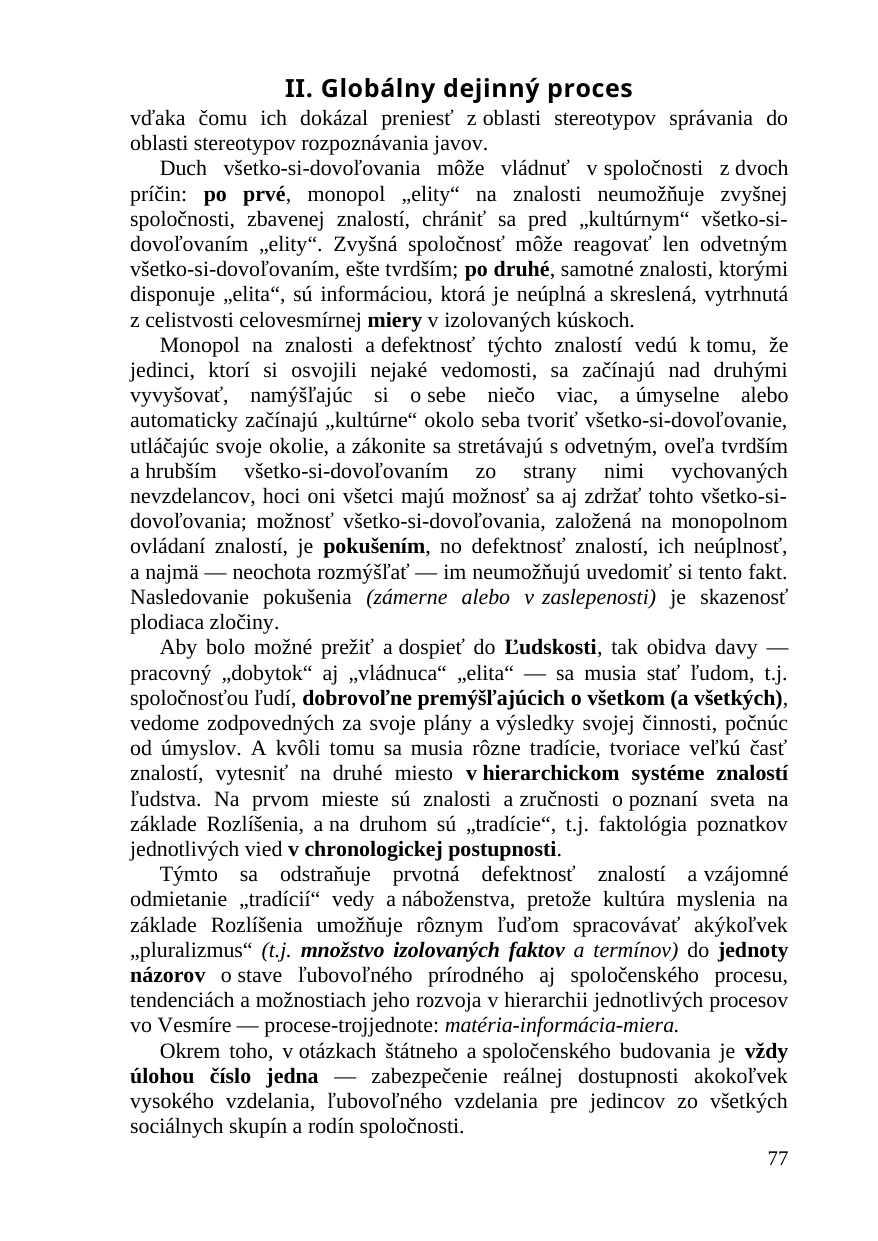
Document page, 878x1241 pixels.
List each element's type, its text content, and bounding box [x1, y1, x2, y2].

text Duch všetko-si-dovoľovania môže vládnuť v spoločnosti z dvoch príčin: po prvé, monopol „elity“ na znalosti neumožňuje zvyšnej spoločnosti, zbavenej znalostí, chrániť sa pred „kultúrnym“ všetko-si-dovoľovaním „elity“. Zvyšná spoločnosť môže reagovať len odvetným všetko-si-dovoľovaním, ešte tvrdším; po druhé, samotné znalosti, ktorými disponuje „elita“, sú informáciou, ktorá je neúplná a skreslená, vytrhnutá z celistvosti celovesmírnej miery v izolovaných kúskoch. [130, 155, 788, 332]
text Okrem toho, v otázkach štátneho a spoločenského budovania je vždy úlohou číslo jedna — zabezpečenie reálnej dostupnosti akokoľvek vysokého vzdelania, ľubovoľného vzdelania pre jedincov zo všetkých sociálnych skupín a rodín spoločnosti. [130, 1038, 788, 1138]
text Týmto sa odstraňuje prvotná defektnosť znalostí a vzájomné odmietanie „tradícií“ vedy a náboženstva, pretože kultúra myslenia na základe Rozlíšenia umožňuje rôznym ľuďom spracovávať akýkoľvek „pluralizmus“ (t.j. množstvo izolovaných faktov a termínov) do jednoty názorov o stave ľubovoľného prírodného aj spoločenského procesu, tendenciách a možnostiach jeho rozvoja v hierarchii jednotlivých procesov vo Vesmíre — procese-trojjednote: matéria-informácia-miera. [130, 861, 788, 1038]
text vďaka čomu ich dokázal preniesť z oblasti stereotypov správania do oblasti stereotypov rozpoznávania javov. [130, 105, 788, 155]
text Monopol na znalosti a defektnosť týchto znalostí vedú k tomu, že jedinci, ktorí si osvojili nejaké vedomosti, sa začínajú nad druhými vyvyšovať, namýšľajúc si o sebe niečo viac, a úmyselne alebo automaticky začínajú „kultúrne“ okolo seba tvoriť všetko-si-dovoľovanie, utláčajúc svoje okolie, a zákonite sa stretávajú s odvetným, oveľa tvrdším a hrubším všetko-si-dovoľovaním zo strany nimi vychovaných nevzdelancov, hoci oni všetci majú možnosť sa aj zdržať tohto všetko-si-dovoľovania; možnosť všetko-si-dovoľovania, založená na monopolnom ovládaní znalostí, je pokušením, no defektnosť znalostí, ich neúplnosť, a najmä — neochota rozmýšľať — im neumožňujú uvedomiť si tento fakt. Nasledovanie pokušenia (zámerne alebo v zaslepenosti) je skazenosť plodiaca zločiny. [130, 332, 788, 634]
text Aby bolo možné prežiť a dospieť do Ľudskosti, tak obidva davy — pracovný „dobytok“ aj „vládnuca“ „elita“ — sa musia stať ľudom, t.j. spoločnosťou ľudí, dobrovoľne premýšľajúcich o všetkom (a všetkých), vedome zodpovedných za svoje plány a výsledky svojej činnosti, počnúc od úmyslov. A kvôli tomu sa musia rôzne tradície, tvoriace veľkú časť znalostí, vytesniť na druhé miesto v hierarchickom systéme znalostí ľudstva. Na prvom mieste sú znalosti a zručnosti o poznaní sveta na základe Rozlíšenia, a na druhom sú „tradície“, t.j. faktológia poznatkov jednotlivých vied v chronologickej postupnosti. [130, 634, 788, 861]
